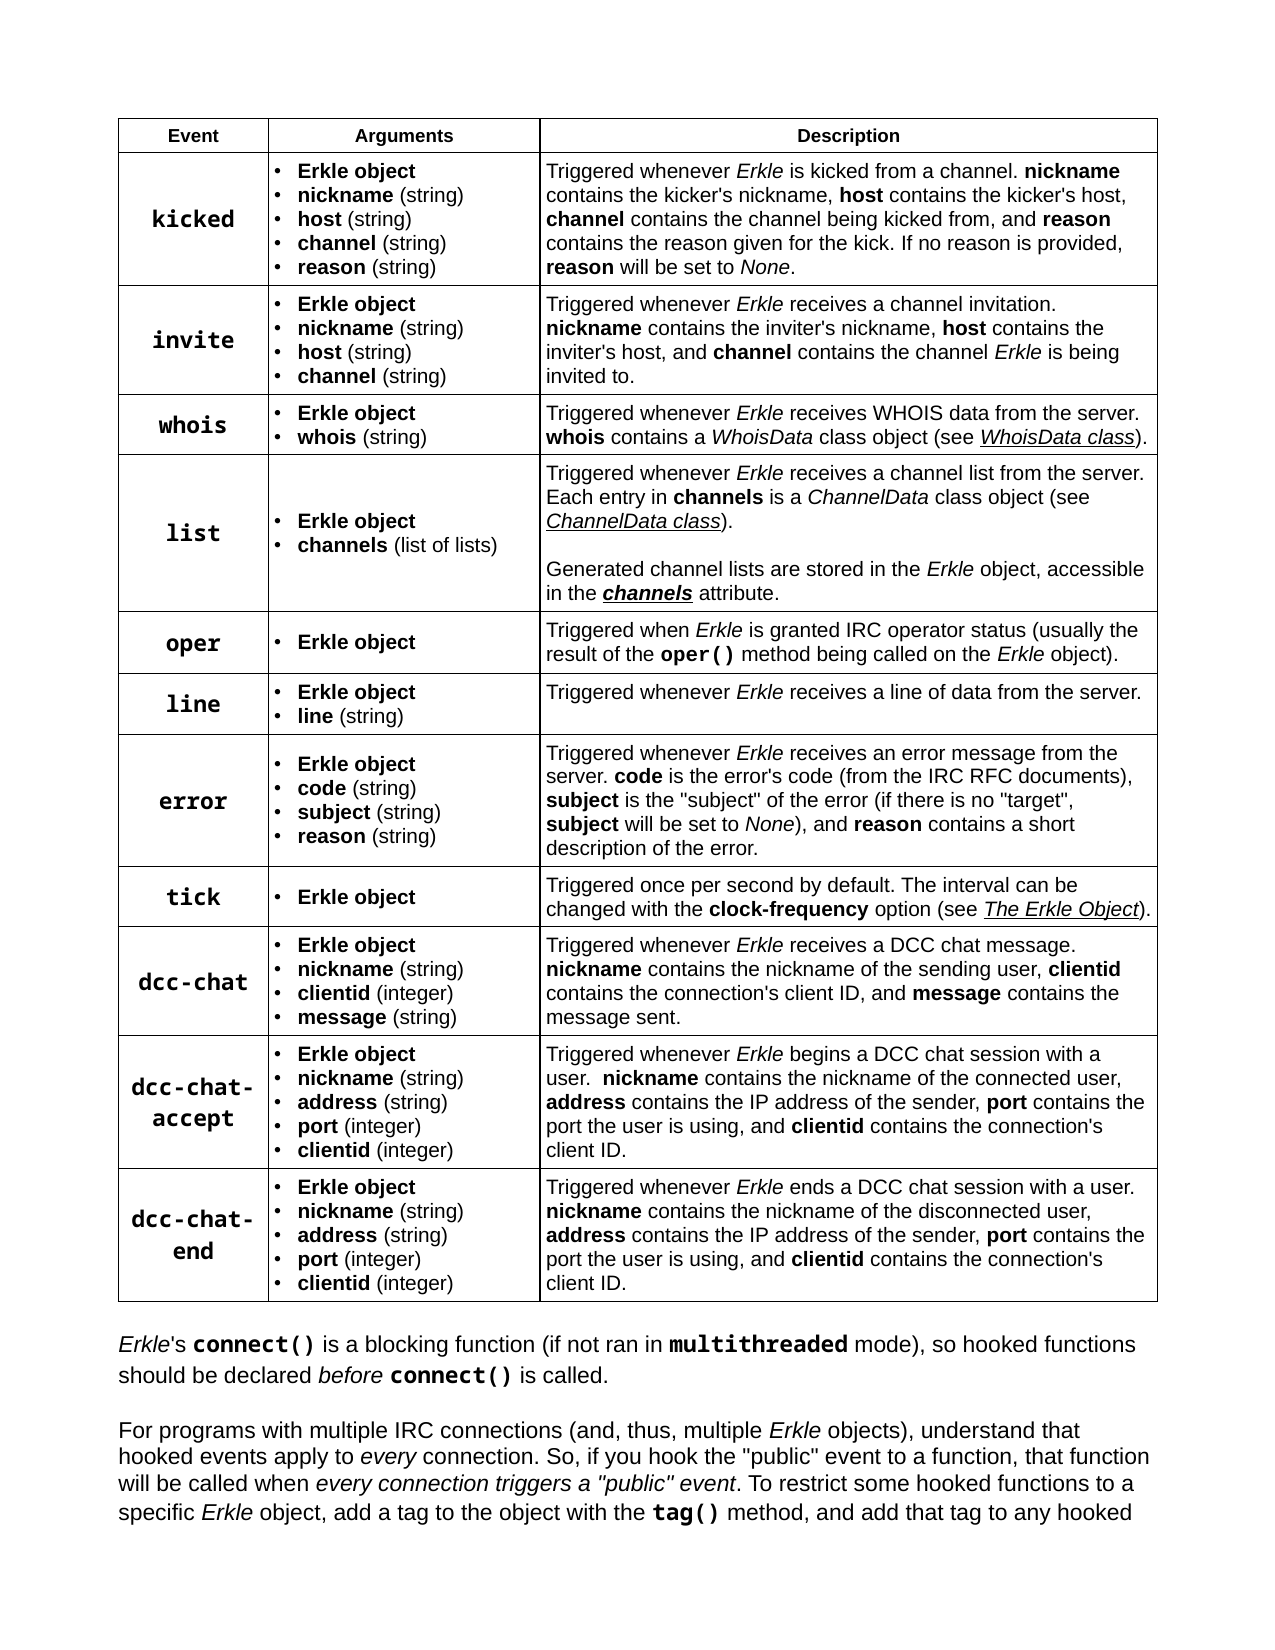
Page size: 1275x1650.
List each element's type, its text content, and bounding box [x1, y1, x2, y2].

table_cell dcc-chat-accept [119, 1036, 268, 1168]
table_cell Triggered when Erkle is granted IRC operator status (usually the result of the oper() method being called on the Erkle object). [541, 612, 1157, 673]
table_cell dcc-chat [119, 927, 268, 1035]
table_cell dcc-chat-end [119, 1169, 268, 1301]
table_cell Erkle object nickname (string) host (string) channel (string) reason (string) [269, 153, 539, 285]
table_cell Triggered once per second by default. The interval can be changed with the clock-frequency option (see The Erkle Object). [541, 867, 1157, 926]
table_header Description [541, 119, 1157, 152]
table_cell line [119, 674, 268, 733]
table_cell invite [119, 286, 268, 394]
table_cell tick [119, 867, 268, 926]
table_cell list [119, 455, 268, 611]
table_cell whois [119, 395, 268, 454]
table_cell Triggered whenever Erkle is kicked from a channel. nickname contains the kicker's nickname, host contains the kicker's host, channel contains the channel being kicked from, and reason contains the reason given for the kick. If no reason is provided, reason will be set to None. [541, 153, 1157, 285]
table_cell kicked [119, 153, 268, 285]
text Erkle's connect() is a blocking function (if not ran in multithreaded mode), so hooked functions should be declared before connect() is called. [118, 1328, 1157, 1391]
table_cell Erkle object whois (string) [269, 395, 539, 454]
table_cell Erkle object nickname (string) clientid (integer) message (string) [269, 927, 539, 1035]
text For programs with multiple IRC connections (and, thus, multiple Erkle objects), understand that hooked events apply to every connection. So, if you hook the "public" event to a function, that function will be called when every connection triggers a "public" event. To restrict some hooked functions to a specific Erkle object, add a tag to the object with the tag() method, and add that tag to any hooked [118, 1417, 1157, 1527]
table_header Event [119, 119, 268, 152]
table_cell Erkle object [269, 867, 539, 926]
table_cell error [119, 735, 268, 866]
table_cell Erkle object channels (list of lists) [269, 455, 539, 611]
table_cell Triggered whenever Erkle begins a DCC chat session with a user. nickname contains the nickname of the connected user, address contains the IP address of the sender, port contains the port the user is using, and clientid contains the connection's client ID. [541, 1036, 1157, 1168]
table_cell Erkle object [269, 612, 539, 673]
table_cell oper [119, 612, 268, 673]
table_cell Triggered whenever Erkle receives a channel list from the server. Each entry in channels is a ChannelData class object (see ChannelData class). Generated channel lists are stored in the Erkle object, accessible in the channels attribute. [541, 455, 1157, 611]
table_cell Triggered whenever Erkle receives a channel invitation. nickname contains the inviter's nickname, host contains the inviter's host, and channel contains the channel Erkle is being invited to. [541, 286, 1157, 394]
table_cell Triggered whenever Erkle receives WHOIS data from the server. whois contains a WhoisData class object (see WhoisData class). [541, 395, 1157, 454]
table_cell Erkle object nickname (string) address (string) port (integer) clientid (integer) [269, 1036, 539, 1168]
table_cell Triggered whenever Erkle receives a DCC chat message. nickname contains the nickname of the sending user, clientid contains the connection's client ID, and message contains the message sent. [541, 927, 1157, 1035]
table_header Arguments [269, 119, 539, 152]
table_cell Erkle object line (string) [269, 674, 539, 733]
table_cell Erkle object nickname (string) host (string) channel (string) [269, 286, 539, 394]
table_cell Erkle object nickname (string) address (string) port (integer) clientid (integer) [269, 1169, 539, 1301]
table_cell Triggered whenever Erkle receives a line of data from the server. [541, 674, 1157, 733]
table_cell Erkle object code (string) subject (string) reason (string) [269, 735, 539, 866]
table_cell Triggered whenever Erkle ends a DCC chat session with a user. nickname contains the nickname of the disconnected user, address contains the IP address of the sender, port contains the port the user is using, and clientid contains the connection's client ID. [541, 1169, 1157, 1301]
table_cell Triggered whenever Erkle receives an error message from the server. code is the error's code (from the IRC RFC documents), subject is the "subject" of the error (if there is no "target", subject will be set to None), and reason contains a short description of the error. [541, 735, 1157, 866]
